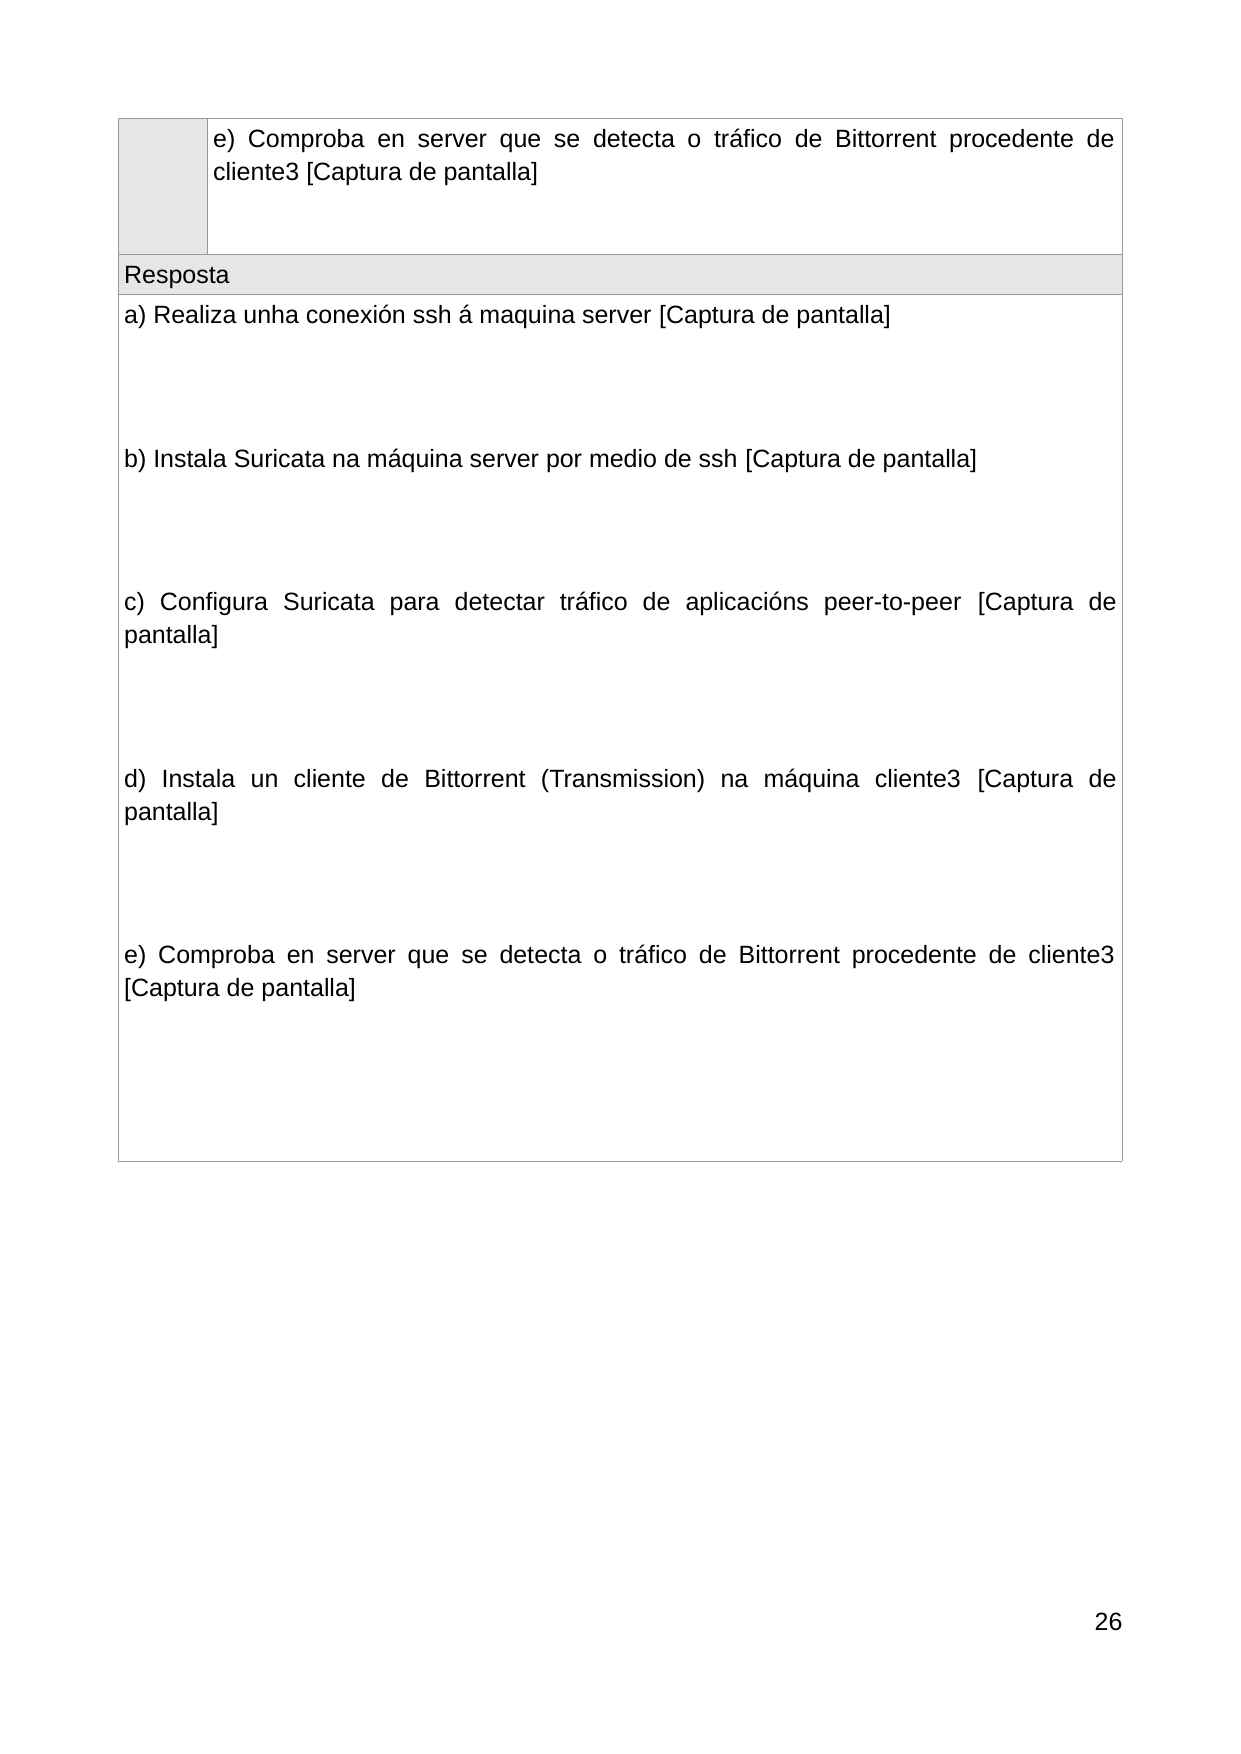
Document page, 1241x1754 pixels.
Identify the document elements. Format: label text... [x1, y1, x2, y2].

table_header e) Comproba en server que se detecta o tráfico de Bittorrent procedente de cliente3 [Captura de pantalla] [208, 119, 1122, 254]
table_cell a) Realiza unha conexión ssh á maquina server [Captura de pantalla] b) Instala Suricata na máquina server por medio de ssh [Captura de pantalla] c) Configura Suricata para detectar tráfico de aplicacións peer-to-peer [Captura de pantalla] d) Instala un cliente de Bittorrent (Transmission) na máquina cliente3 [Captura de pantalla] e) Comproba en server que se detecta o tráfico de Bittorrent procedente de cliente3 [Captura de pantalla] [119, 295, 1122, 1161]
table_header [119, 119, 207, 254]
table_cell Resposta [119, 255, 1122, 294]
